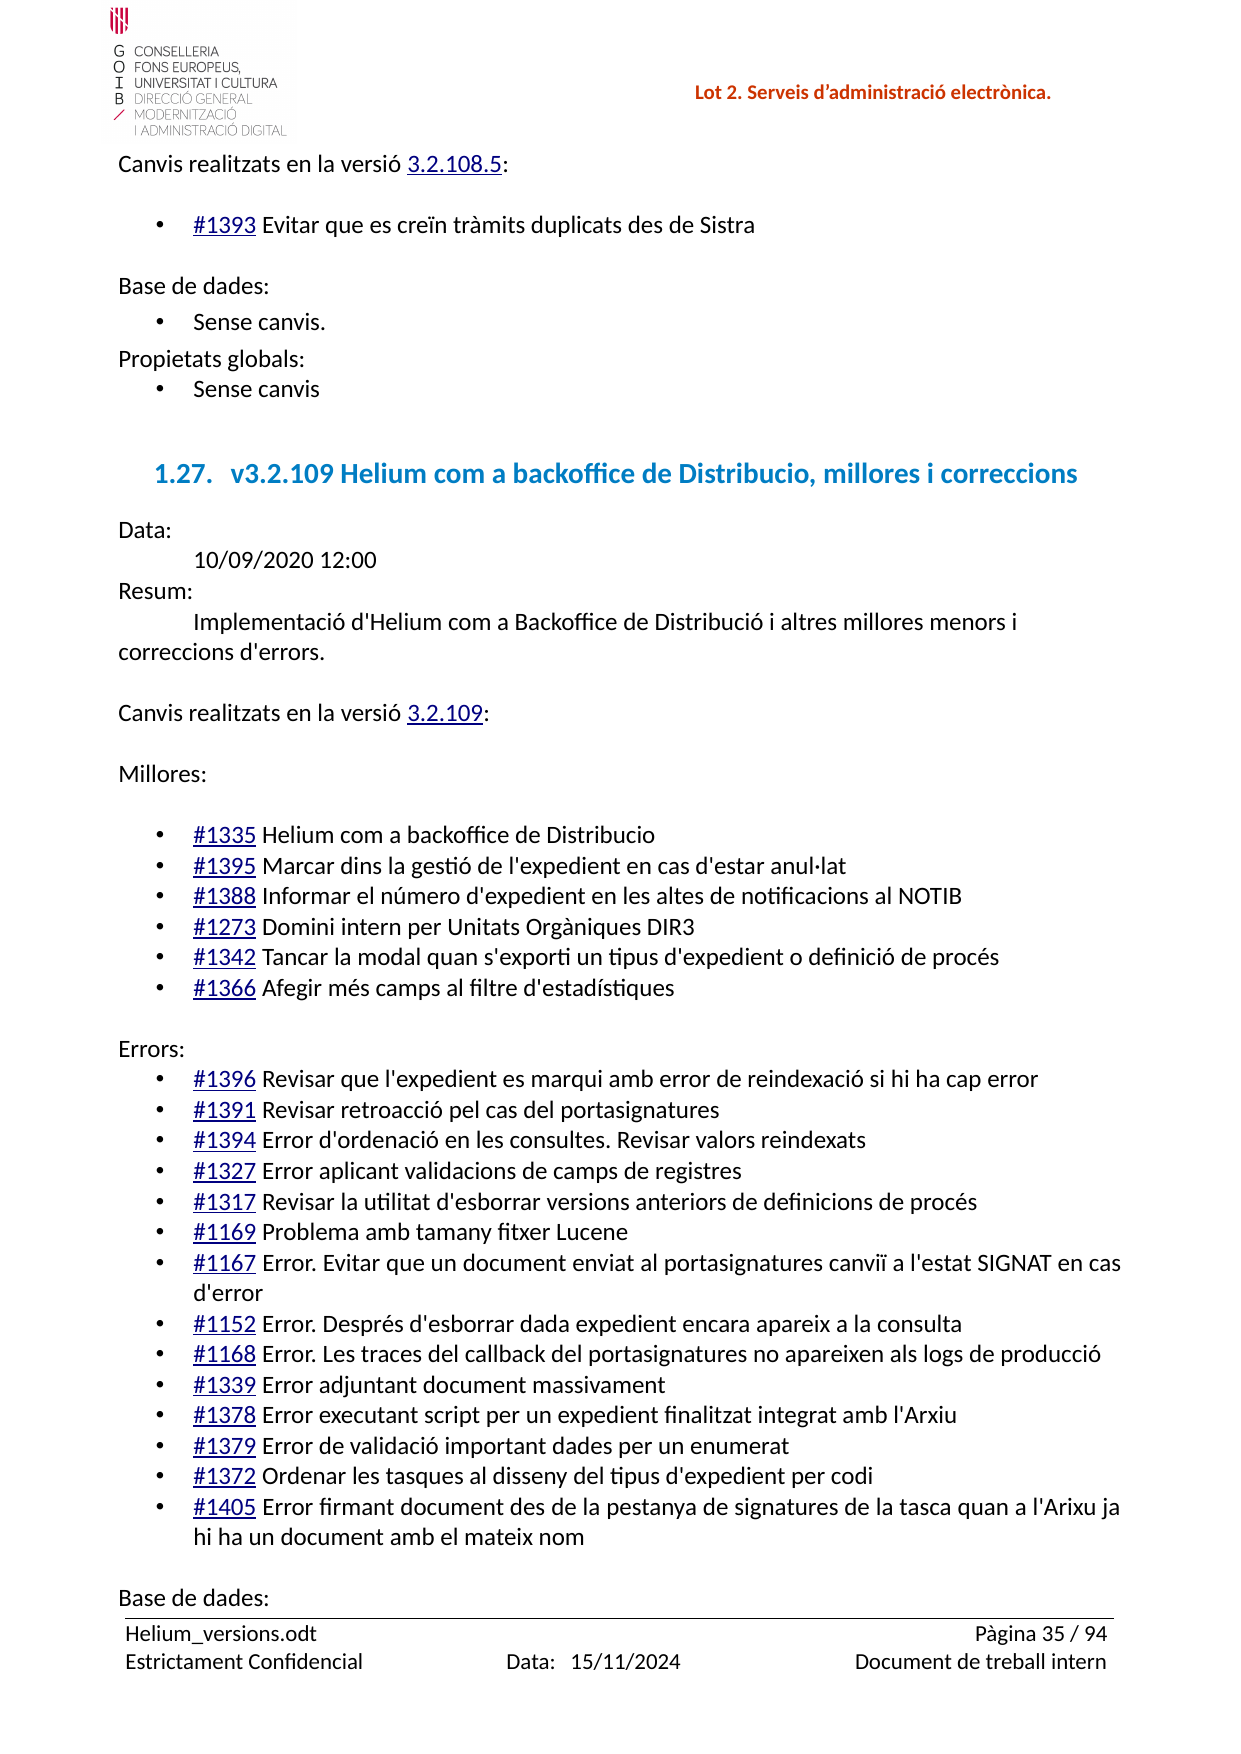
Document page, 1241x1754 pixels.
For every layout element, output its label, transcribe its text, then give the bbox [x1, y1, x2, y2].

text Base de dades: [118, 1582, 1122, 1613]
list #1405 Error firmant document des de la pestanya de signatures de la tasca quan a l'Arixu ja hi ha un document amb el mateix nom [156, 1491, 1122, 1552]
list #1339 Error adjuntant document massivament [156, 1369, 1122, 1399]
text Canvis realitzats en la versió 3.2.109: [118, 697, 1122, 728]
list Sense canvis. [156, 306, 1122, 337]
list #1317 Revisar la utilitat d'esborrar versions anteriors de definicions de procés [156, 1186, 1122, 1216]
list #1393 Evitar que es creïn tràmits duplicats des de Sistra [156, 209, 1122, 239]
text Errors: [118, 1033, 1122, 1063]
text Base de dades: [118, 270, 1122, 300]
list #1379 Error de validació important dades per un enumerat [156, 1430, 1122, 1460]
list #1372 Ordenar les tasques al disseny del tipus d'expedient per codi [156, 1460, 1122, 1491]
text Data: [118, 514, 1122, 545]
list #1378 Error executant script per un expedient finalitzat integrat amb l'Arxiu [156, 1399, 1122, 1430]
text 10/09/2020 12:00 [118, 545, 1122, 575]
list #1388 Informar el número d'expedient en les altes de notificacions al NOTIB [156, 880, 1122, 911]
list #1152 Error. Després d'esborrar dada expedient encara apareix a la consulta [156, 1308, 1122, 1338]
list #1395 Marcar dins la gestió de l'expedient en cas d'estar anul·lat [156, 850, 1122, 880]
list Sense canvis [156, 373, 1122, 404]
list #1169 Problema amb tamany fitxer Lucene [156, 1216, 1122, 1247]
text Canvis realitzats en la versió 3.2.108.5: [118, 148, 1122, 178]
list #1342 Tancar la modal quan s'exporti un tipus d'expedient o definició de procés [156, 941, 1122, 972]
list #1167 Error. Evitar que un document enviat al portasignatures canviï a l'estat SIGNAT en cas d'error [156, 1247, 1122, 1308]
text Resum: [118, 575, 1122, 606]
list #1273 Domini intern per Unitats Orgàniques DIR3 [156, 911, 1122, 941]
list #1168 Error. Les traces del callback del portasignatures no apareixen als logs de producció [156, 1338, 1122, 1369]
list #1335 Helium com a backoffice de Distribucio [156, 819, 1122, 850]
picture [100, 0, 297, 144]
list #1366 Afegir més camps al filtre d'estadístiques [156, 972, 1122, 1002]
list #1391 Revisar retroacció pel cas del portasignatures [156, 1094, 1122, 1124]
list #1396 Revisar que l'expedient es marqui amb error de reindexació si hi ha cap error [156, 1063, 1122, 1094]
list #1327 Error aplicant validacions de camps de registres [156, 1155, 1122, 1186]
text Propietats globals: [118, 343, 1122, 373]
list #1394 Error d'ordenació en les consultes. Revisar valors reindexats [156, 1124, 1122, 1155]
text Implementació d'Helium com a Backoffice de Distribució i altres millores menors i correccions d'errors. [118, 606, 1122, 667]
subtitle v3.2.109 Helium com a backoffice de Distribucio, millores i correccions [153, 455, 1122, 491]
text Millores: [118, 758, 1122, 789]
